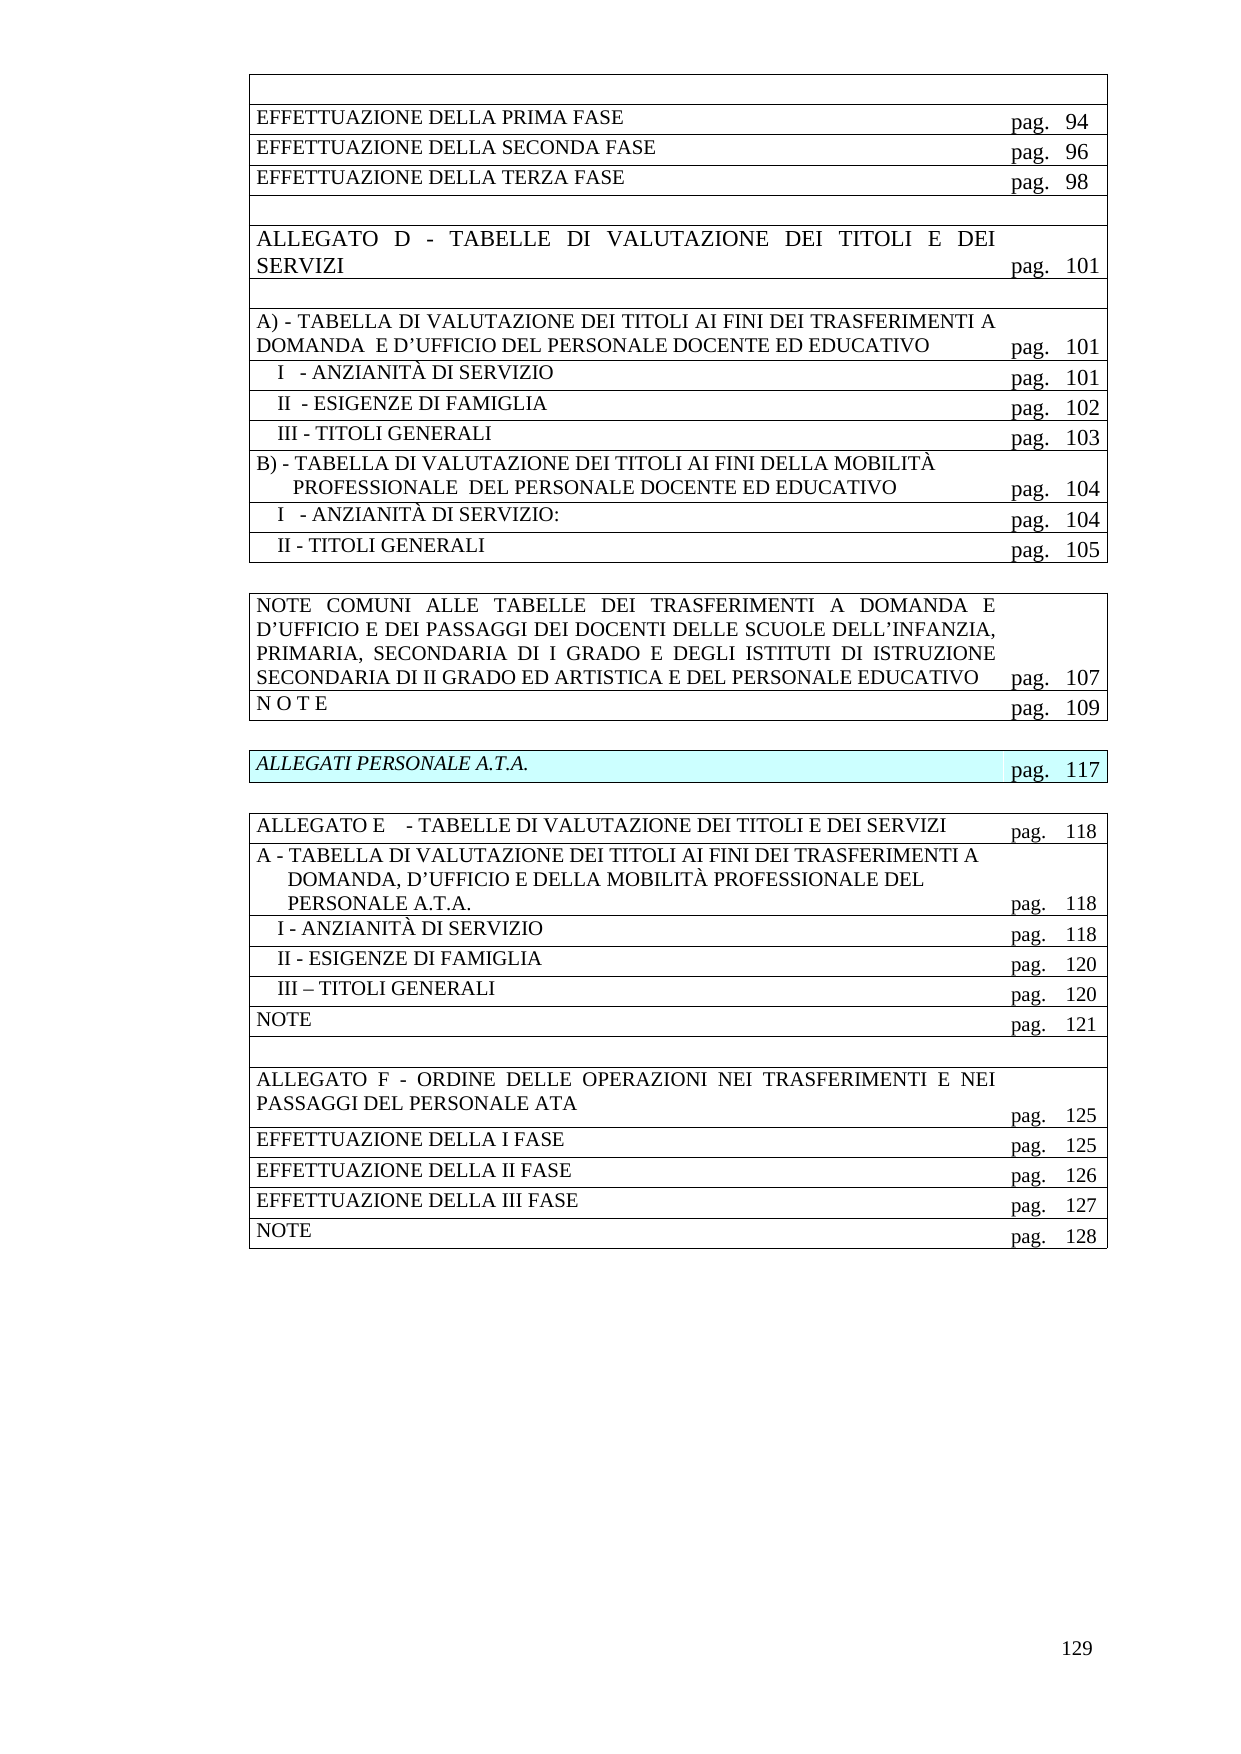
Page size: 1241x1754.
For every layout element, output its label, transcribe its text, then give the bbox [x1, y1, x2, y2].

table_cell pag. [1004, 1219, 1058, 1248]
table_cell 127 [1058, 1188, 1107, 1217]
table_cell NOTE COMUNI ALLE TABELLE DEI TRASFERIMENTI A DOMANDA E D’UFFICIO E DEI PASSAGGI DEI DOCENTI DELLE SCUOLE DELL’INFANZIA, PRIMARIA, SECONDARIA DI I GRADO E DEGLI ISTITUTI DI ISTRUZIONE SECONDARIA DI II GRADO ED ARTISTICA E DEL PERSONALE EDUCATIVO [250, 594, 1003, 690]
table_cell [1058, 721, 1107, 750]
table_cell [1004, 196, 1058, 225]
table_cell EFFETTUAZIONE DELLA PRIMA FASE [250, 105, 1003, 134]
table_cell B) - TABELLA DI VALUTAZIONE DEI TITOLI AI FINI DELLA MOBILITÀ PROFESSIONALE DEL PERSONALE DOCENTE ED EDUCATIVO [250, 451, 1003, 502]
table_cell pag. [1004, 691, 1058, 720]
table_cell II - ESIGENZE DI FAMIGLIA [250, 391, 1003, 420]
table_cell [1058, 1037, 1107, 1066]
table_cell pag. [1004, 977, 1058, 1006]
table_cell 94 [1058, 105, 1107, 134]
table_cell [249, 721, 1003, 750]
table_cell pag. [1004, 226, 1058, 278]
table_cell pag. [1004, 751, 1058, 782]
table_cell [118, 782, 249, 812]
table_cell [118, 562, 249, 592]
table_cell [118, 1006, 249, 1036]
table_cell [118, 308, 249, 360]
table_cell 96 [1058, 135, 1107, 164]
table_cell 102 [1058, 391, 1107, 420]
table_cell 103 [1058, 421, 1107, 450]
table_cell [1058, 783, 1107, 812]
table_cell pag. [1004, 421, 1058, 450]
table_cell [1004, 75, 1058, 104]
table_cell [118, 750, 249, 782]
table_cell pag. [1004, 105, 1058, 134]
table_cell pag. [1004, 391, 1058, 420]
table_cell [118, 390, 249, 420]
table_cell [118, 1127, 249, 1157]
table_cell [118, 915, 249, 946]
table_cell II - TITOLI GENERALI [250, 533, 1003, 562]
table_cell [118, 1218, 249, 1248]
table_cell [118, 690, 249, 720]
table_cell 101 [1058, 361, 1107, 390]
table_cell pag. [1004, 503, 1058, 532]
table_cell 121 [1058, 1007, 1107, 1036]
table_cell [1004, 563, 1058, 592]
table_cell [118, 420, 249, 450]
table_cell 101 [1058, 226, 1107, 278]
table_cell [250, 196, 1003, 225]
table_cell [118, 1066, 249, 1127]
table_cell pag. [1004, 844, 1058, 915]
table_cell [118, 450, 249, 502]
table_cell 120 [1058, 977, 1107, 1006]
table_cell [1004, 1037, 1058, 1066]
table_cell [118, 278, 249, 308]
table_cell [118, 946, 249, 976]
table_cell [1058, 279, 1107, 308]
table_cell [118, 74, 249, 104]
table_cell [118, 360, 249, 390]
table_cell [118, 225, 249, 278]
table_cell pag. [1004, 361, 1058, 390]
table_cell A - TABELLA DI VALUTAZIONE DEI TITOLI AI FINI DEI TRASFERIMENTI A DOMANDA, D’UFFICIO E DELLA MOBILITÀ PROFESSIONALE DEL PERSONALE A.T.A. [250, 844, 1003, 915]
table_cell [1004, 279, 1058, 308]
table_cell pag. [1004, 594, 1058, 690]
table_cell [118, 195, 249, 225]
table_cell pag. [1004, 166, 1058, 195]
table_cell ALLEGATO F - ORDINE DELLE OPERAZIONI NEI TRASFERIMENTI E NEI PASSAGGI DEL PERSONALE ATA [250, 1068, 1003, 1127]
table_cell 107 [1058, 594, 1107, 690]
table_cell 104 [1058, 503, 1107, 532]
table_cell [118, 813, 249, 843]
table_cell 117 [1058, 751, 1107, 782]
table_cell [249, 563, 1003, 592]
table_cell [249, 783, 1003, 812]
table_cell [1004, 783, 1058, 812]
table_cell pag. [1004, 1158, 1058, 1187]
table_cell 125 [1058, 1068, 1107, 1127]
table_cell [1058, 75, 1107, 104]
table_cell [118, 104, 249, 134]
table_cell [118, 1187, 249, 1217]
table_cell III - TITOLI GENERALI [250, 421, 1003, 450]
table_cell NOTE [250, 1219, 1003, 1248]
table_cell I - ANZIANITÀ DI SERVIZIO: [250, 503, 1003, 532]
table_cell 126 [1058, 1158, 1107, 1187]
table_cell pag. [1004, 947, 1058, 976]
table_cell 120 [1058, 947, 1107, 976]
table_cell [118, 593, 249, 690]
table_cell 118 [1058, 916, 1107, 946]
table_cell pag. [1004, 814, 1058, 843]
table_cell III – TITOLI GENERALI [250, 977, 1003, 1006]
table_cell pag. [1004, 1007, 1058, 1036]
table_cell pag. [1004, 309, 1058, 360]
table_cell EFFETTUAZIONE DELLA SECONDA FASE [250, 135, 1003, 164]
table_cell [118, 532, 249, 562]
table_cell ALLEGATO D - TABELLE DI VALUTAZIONE DEI TITOLI E DEI SERVIZI [250, 226, 1003, 278]
table_cell [118, 165, 249, 195]
table_cell EFFETTUAZIONE DELLA II FASE [250, 1158, 1003, 1187]
table_cell I - ANZIANITÀ DI SERVIZIO [250, 361, 1003, 390]
table_cell NOTE [250, 1007, 1003, 1036]
table_cell pag. [1004, 1068, 1058, 1127]
table_cell EFFETTUAZIONE DELLA III FASE [250, 1188, 1003, 1217]
table_cell 118 [1058, 844, 1107, 915]
table_cell [250, 75, 1003, 104]
table_cell I - ANZIANITÀ DI SERVIZIO [250, 916, 1003, 946]
table_cell 104 [1058, 451, 1107, 502]
table_cell [118, 720, 249, 750]
table_cell 128 [1058, 1219, 1107, 1248]
table_cell 101 [1058, 309, 1107, 360]
table_cell [118, 1036, 249, 1066]
table_cell pag. [1004, 135, 1058, 164]
table_cell N O T E [250, 691, 1003, 720]
table_cell II - ESIGENZE DI FAMIGLIA [250, 947, 1003, 976]
table_cell 109 [1058, 691, 1107, 720]
table_cell [250, 279, 1003, 308]
table_cell 118 [1058, 814, 1107, 843]
table_cell EFFETTUAZIONE DELLA TERZA FASE [250, 166, 1003, 195]
table_cell ALLEGATI PERSONALE A.T.A. [250, 751, 1003, 782]
table_cell pag. [1004, 451, 1058, 502]
table_cell [1004, 721, 1058, 750]
table_cell [118, 502, 249, 532]
table_cell 98 [1058, 166, 1107, 195]
table_cell [250, 1037, 1003, 1066]
table_cell pag. [1004, 533, 1058, 562]
table_cell pag. [1004, 1188, 1058, 1217]
table_cell [118, 843, 249, 915]
table_cell ALLEGATO E - TABELLE DI VALUTAZIONE DEI TITOLI E DEI SERVIZI [250, 814, 1003, 843]
table_cell [1058, 563, 1107, 592]
table_cell 125 [1058, 1128, 1107, 1157]
table_cell EFFETTUAZIONE DELLA I FASE [250, 1128, 1003, 1157]
table_cell [118, 976, 249, 1006]
table_cell [1058, 196, 1107, 225]
table_cell pag. [1004, 916, 1058, 946]
table_cell [118, 1157, 249, 1187]
table_cell 105 [1058, 533, 1107, 562]
table_cell A) - TABELLA DI VALUTAZIONE DEI TITOLI AI FINI DEI TRASFERIMENTI A DOMANDA E D’UFFICIO DEL PERSONALE DOCENTE ED EDUCATIVO [250, 309, 1003, 360]
table_cell pag. [1004, 1128, 1058, 1157]
table_cell [118, 134, 249, 164]
